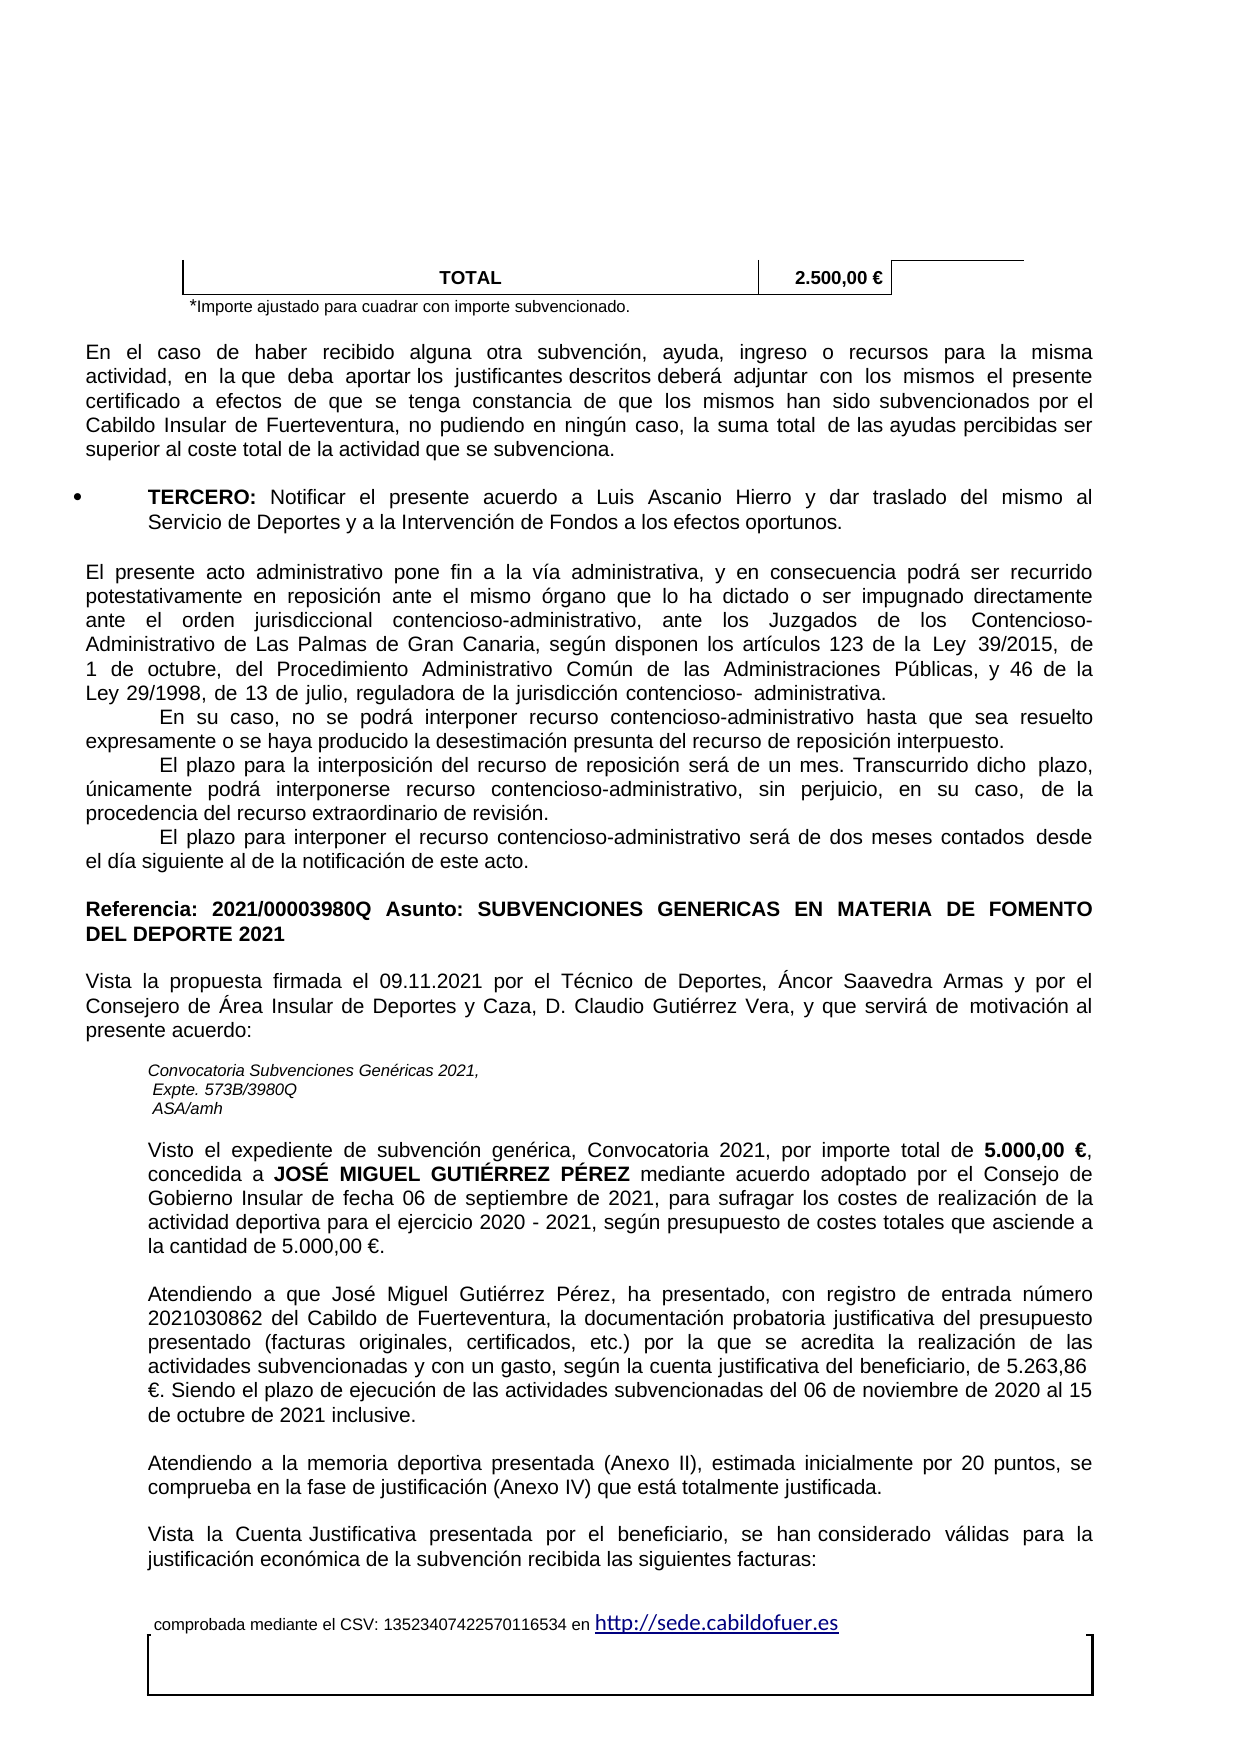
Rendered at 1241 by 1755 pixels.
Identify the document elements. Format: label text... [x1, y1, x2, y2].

table_header [892, 261, 1024, 294]
text Atendiendo a que José Miguel Gutiérrez Pérez, ha presentado, con registro de entrada número 2021030862 del Cabildo de Fuerteventura, la documentación probatoria justificativa del presupuesto presentado (facturas originales, certificados, etc.) por la que se acredita la realización de las actividades subvencionadas y con un gasto, según la cuenta justificativa del beneficiario, de 5.263,86 [148, 1282, 1093, 1378]
text Vista la propuesta firmada el 09.11.2021 por el Técnico de Deportes, Áncor Saavedra Armas y por el Consejero de Área Insular de Deportes y Caza, D. Claudio Gutiérrez Vera, y que servirá de motivación al presente acuerdo: [85, 969, 1093, 1042]
text El plazo para la interposición del recurso de reposición será de un mes. Transcurrido dicho plazo, únicamente podrá interponerse recurso contencioso-administrativo, sin perjuicio, en su caso, de la procedencia del recurso extraordinario de revisión. [85, 753, 1093, 825]
text En el caso de haber recibido alguna otra subvención, ayuda, ingreso o recursos para la misma actividad, en la que deba aportar los justificantes descritos deberá adjuntar con los mismos el presente certificado a efectos de que se tenga constancia de que los mismos han sido subvencionados por el Cabildo Insular de Fuerteventura, no pudiendo en ningún caso, la suma total de las ayudas percibidas ser superior al coste total de la actividad que se subvenciona. [85, 340, 1093, 461]
table_header TOTAL [184, 260, 758, 294]
text Visto el expediente de subvención genérica, Convocatoria 2021, por importe total de 5.000,00 €, concedida a JOSÉ MIGUEL GUTIÉRREZ PÉREZ mediante acuerdo adoptado por el Consejo de Gobierno Insular de fecha 06 de septiembre de 2021, para sufragar los costes de realización de la actividad deportiva para el ejercicio 2020 - 2021, según presupuesto de costes totales que asciende a la cantidad de 5.000,00 €. [148, 1137, 1093, 1258]
text €. Siendo el plazo de ejecución de las actividades subvencionadas del 06 de noviembre de 2020 al 15 de octubre de 2021 inclusive. [148, 1378, 1093, 1426]
text Vista la Cuenta Justificativa presentada por el beneficiario, se han considerado válidas para la justificación económica de la subvención recibida las siguientes facturas: [148, 1522, 1093, 1570]
subtitle Referencia: 2021/00003980Q Asunto: SUBVENCIONES GENERICAS EN MATERIA DE FOMENTO DEL DEPORTE 2021 [85, 897, 1093, 945]
text El plazo para interponer el recurso contencioso-administrativo será de dos meses contados desde el día siguiente al de la notificación de este acto. [85, 825, 1093, 873]
text Convocatoria Subvenciones Genéricas 2021, Expte. 573B/3980Q [148, 1061, 525, 1099]
text ASA/amh [152, 1099, 1107, 1118]
text En su caso, no se podrá interponer recurso contencioso-administrativo hasta que sea resuelto expresamente o se haya producido la desestimación presunta del recurso de reposición interpuesto. [85, 705, 1093, 753]
text El presente acto administrativo pone fin a la vía administrativa, y en consecuencia podrá ser recurrido potestativamente en reposición ante el mismo órgano que lo ha dictado o ser impugnado directamente ante el orden jurisdiccional contencioso-administrativo, ante los Juzgados de los Contencioso-Administrativo de Las Palmas de Gran Canaria, según disponen los artículos 123 de la Ley 39/2015, de 1 de octubre, del Procedimiento Administrativo Común de las Administraciones Públicas, y 46 de la Ley 29/1998, de 13 de julio, reguladora de la jurisdicción contencioso- administrativa. [85, 560, 1093, 705]
text *Importe ajustado para cuadrar con importe subvencionado. [189, 295, 1107, 316]
list TERCERO: Notificar el presente acuerdo a Luis Ascanio Hierro y dar traslado del mismo al Servicio de Deportes y a la Intervención de Fondos a los efectos oportunos. [85, 485, 1093, 534]
text Atendiendo a la memoria deportiva presentada (Anexo II), estimada inicialmente por 20 puntos, se comprueba en la fase de justificación (Anexo IV) que está totalmente justificada. [148, 1450, 1093, 1498]
table_header 2.500,00 € [759, 260, 891, 294]
